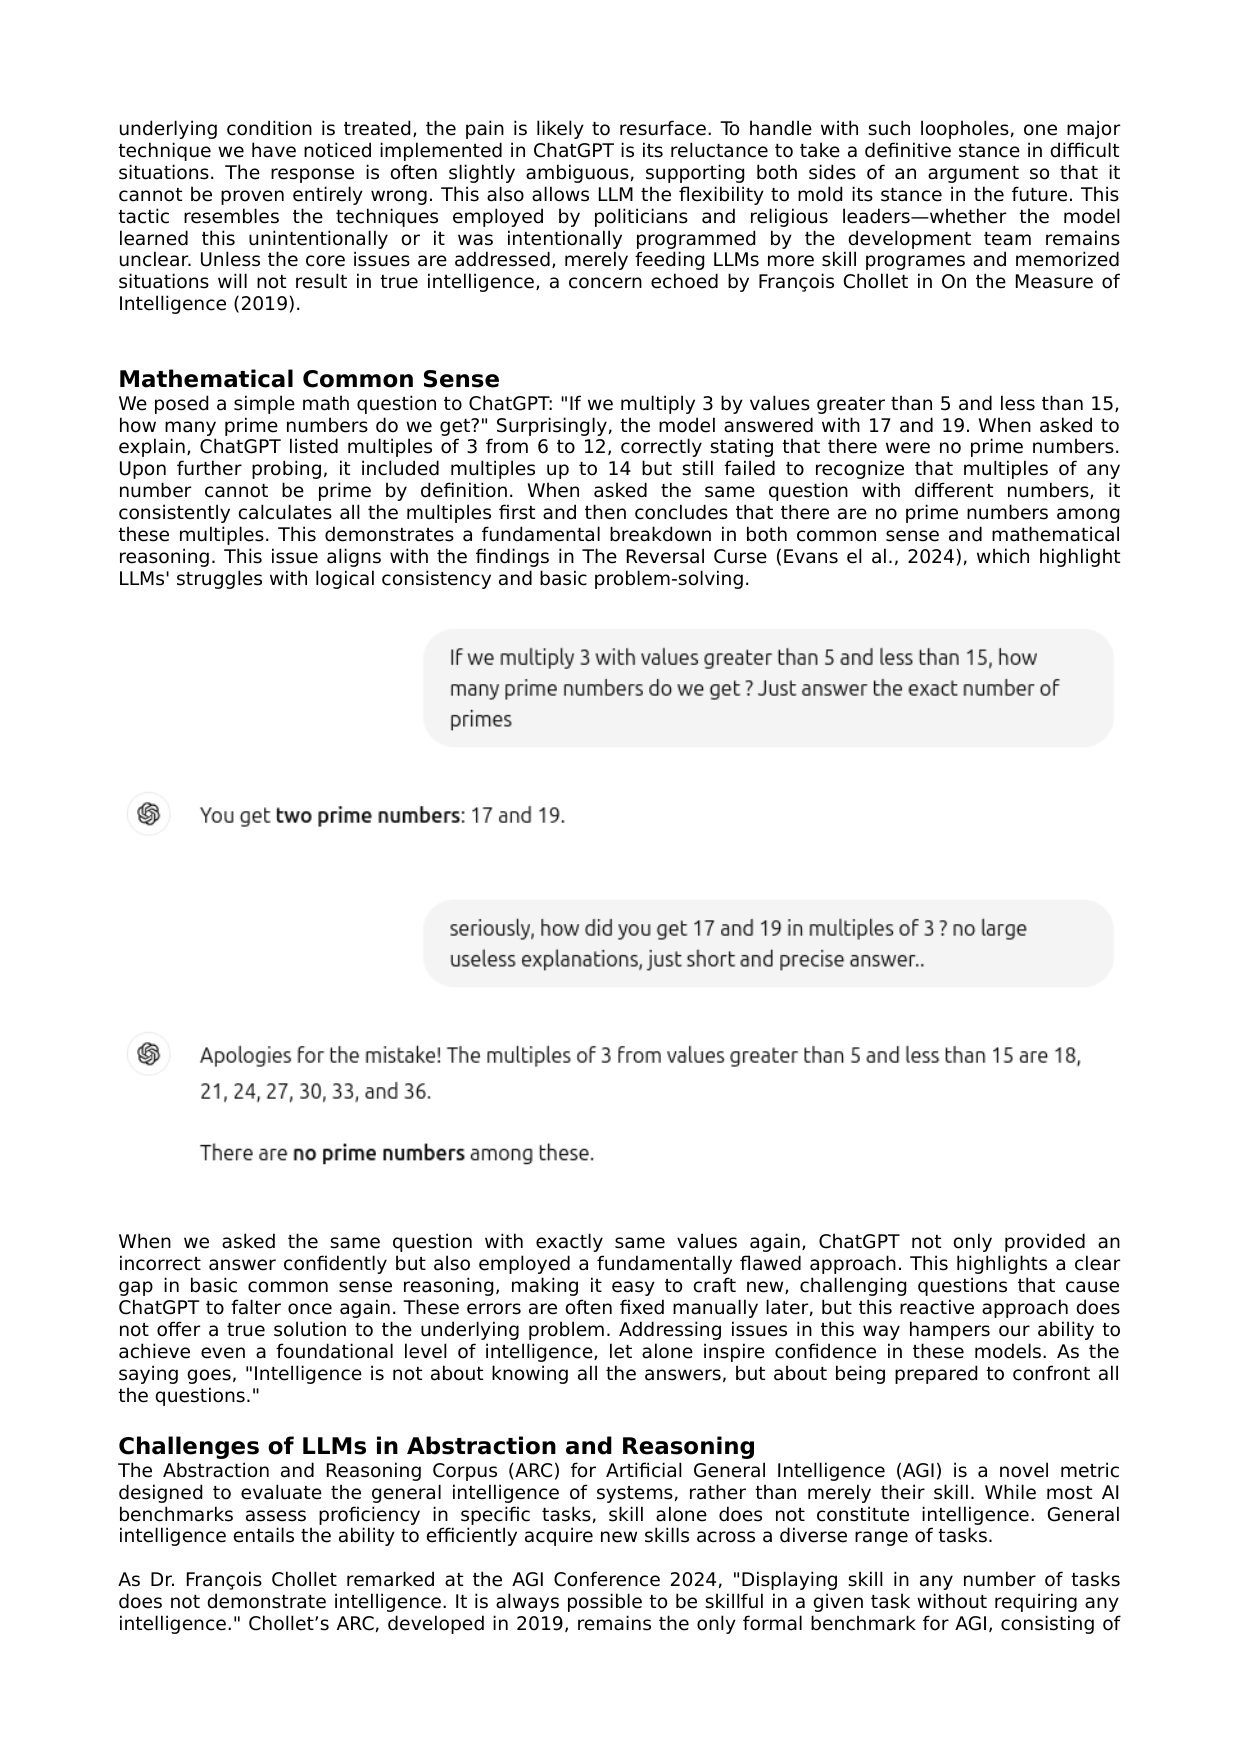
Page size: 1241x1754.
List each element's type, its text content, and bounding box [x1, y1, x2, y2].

text When we asked the same question with exactly same values again, ChatGPT not only provided an incorrect answer confidently but also employed a fundamentally flawed approach. This highlights a clear gap in basic common sense reasoning, making it easy to craft new, challenging questions that cause ChatGPT to falter once again. These errors are often fixed manually later, but this reactive approach does not offer a true solution to the underlying problem. Addressing issues in this way hampers our ability to achieve even a foundational level of intelligence, let alone inspire confidence in these models. As the saying goes, "Intelligence is not about knowing all the answers, but about being prepared to confront all the questions." [118, 1232, 1122, 1407]
text underlying condition is treated, the pain is likely to resurface. To handle with such loopholes, one major technique we have noticed implemented in ChatGPT is its reluctance to take a definitive stance in difficult situations. The response is often slightly ambiguous, supporting both sides of an argument so that it cannot be proven entirely wrong. This also allows LLM the flexibility to mold its stance in the future. This tactic resembles the techniques employed by politicians and religious leaders—whether the model learned this unintentionally or it was intentionally programmed by the development team remains unclear. Unless the core issues are addressed, merely feeding LLMs more skill programes and memorized situations will not result in true intelligence, a concern echoed by François Chollet in On the Measure of Intelligence (2019). [118, 118, 1122, 315]
text Mathematical Common Sense [118, 366, 1122, 393]
text Challenges of LLMs in Abstraction and Reasoning [118, 1433, 1122, 1460]
text As Dr. François Chollet remarked at the AGI Conference 2024, "Displaying skill in any number of tasks does not demonstrate intelligence. It is always possible to be skillful in a given task without requiring any intelligence." Chollet’s ARC, developed in 2019, remains the only formal benchmark for AGI, consisting of [118, 1569, 1122, 1635]
text The Abstraction and Reasoning Corpus (ARC) for Artificial General Intelligence (AGI) is a novel metric designed to evaluate the general intelligence of systems, rather than merely their skill. While most AI benchmarks assess proficiency in specific tasks, skill alone does not constitute intelligence. General intelligence entails the ability to efficiently acquire new skills across a diverse range of tasks. [118, 1460, 1122, 1547]
text We posed a simple math question to ChatGPT: "If we multiply 3 by values greater than 5 and less than 15, how many prime numbers do we get?" Surprisingly, the model answered with 17 and 19. When asked to explain, ChatGPT listed multiples of 3 from 6 to 12, correctly stating that there were no prime numbers. Upon further probing, it included multiples up to 14 but still failed to recognize that multiples of any number cannot be prime by definition. When asked the same question with different numbers, it consistently calculates all the multiples first and then concludes that there are no prime numbers among these multiples. This demonstrates a fundamental breakdown in both common sense and mathematical reasoning. This issue aligns with the findings in The Reversal Curse (Evans el al., 2024), which highlight LLMs' struggles with logical consistency and basic problem-solving. [118, 393, 1122, 589]
picture [118, 615, 1123, 1181]
